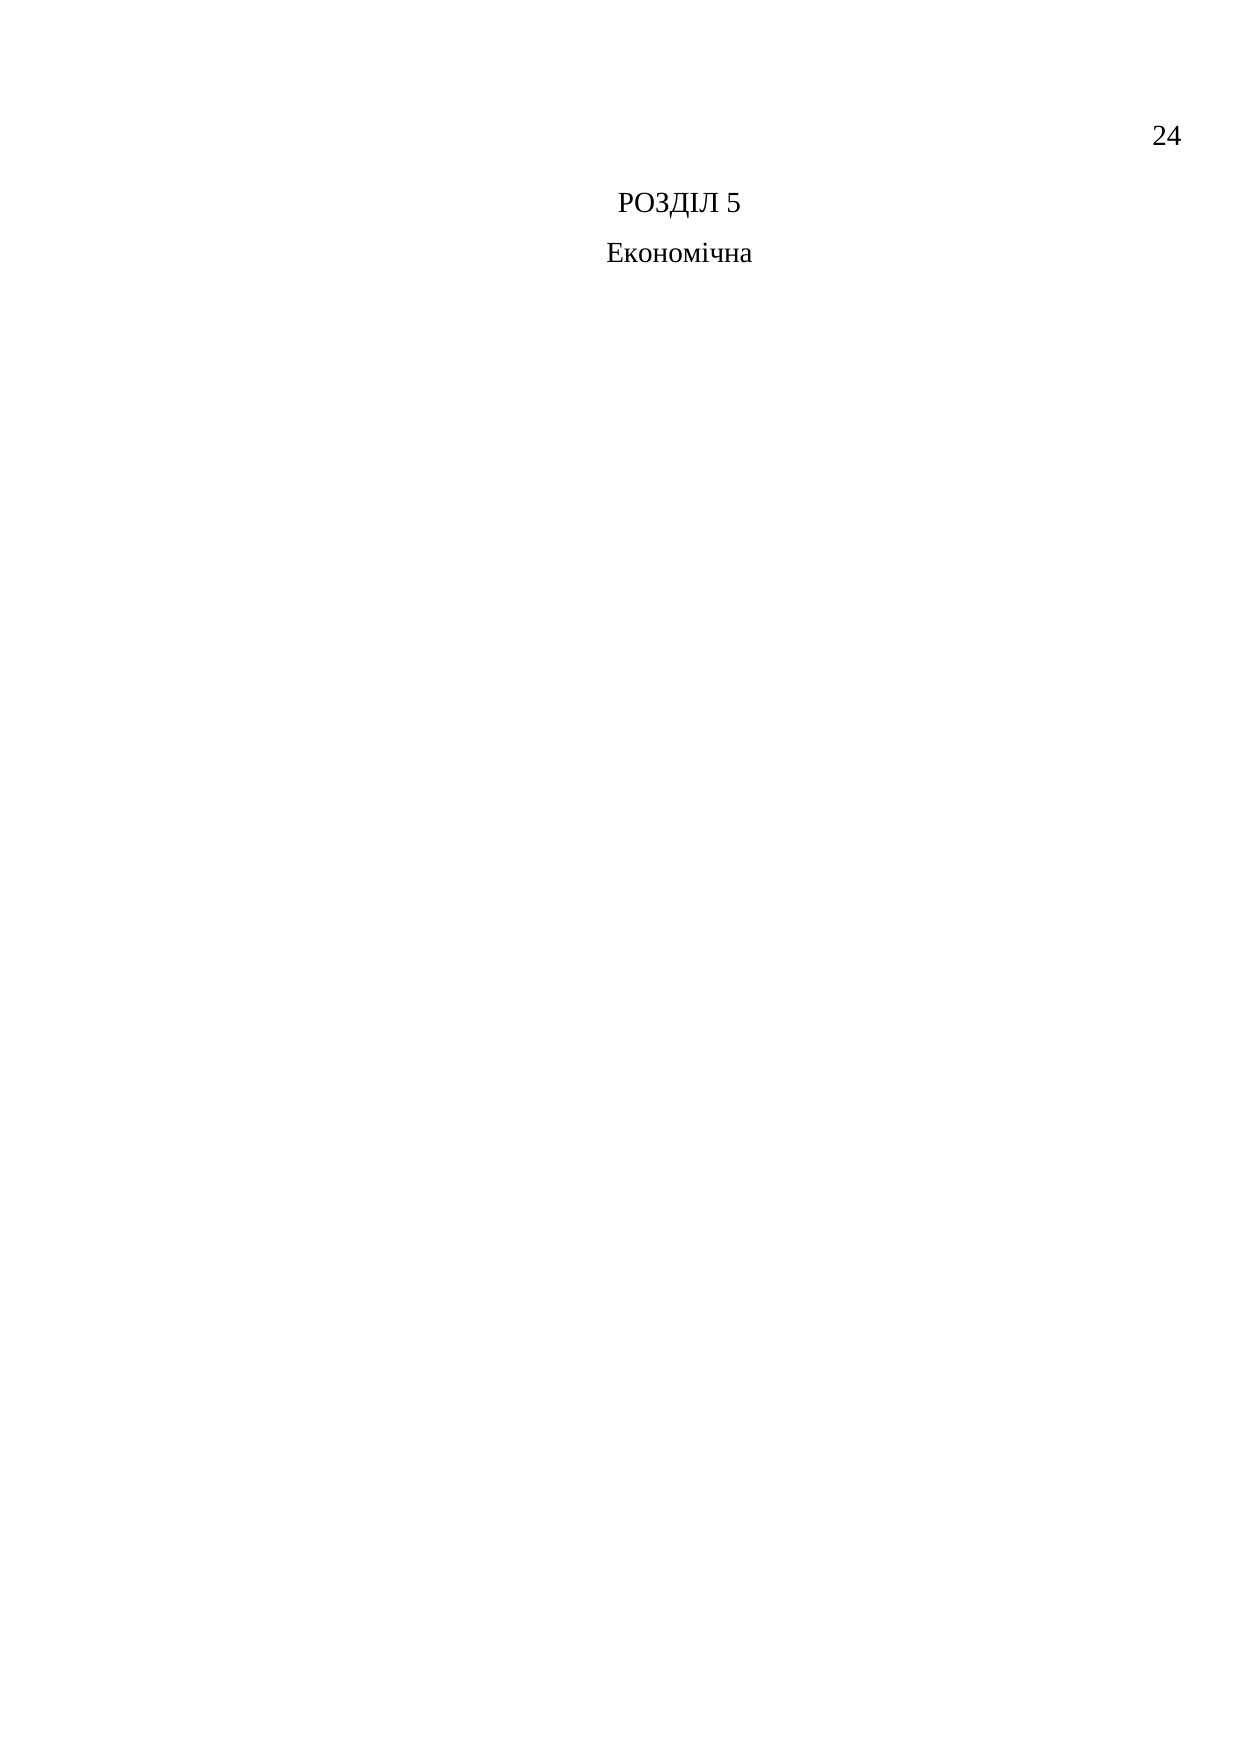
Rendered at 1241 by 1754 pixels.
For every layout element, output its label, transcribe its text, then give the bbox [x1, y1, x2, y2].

text РОЗДІЛ 5 [118, 185, 1181, 219]
text Економічна [118, 236, 1181, 269]
